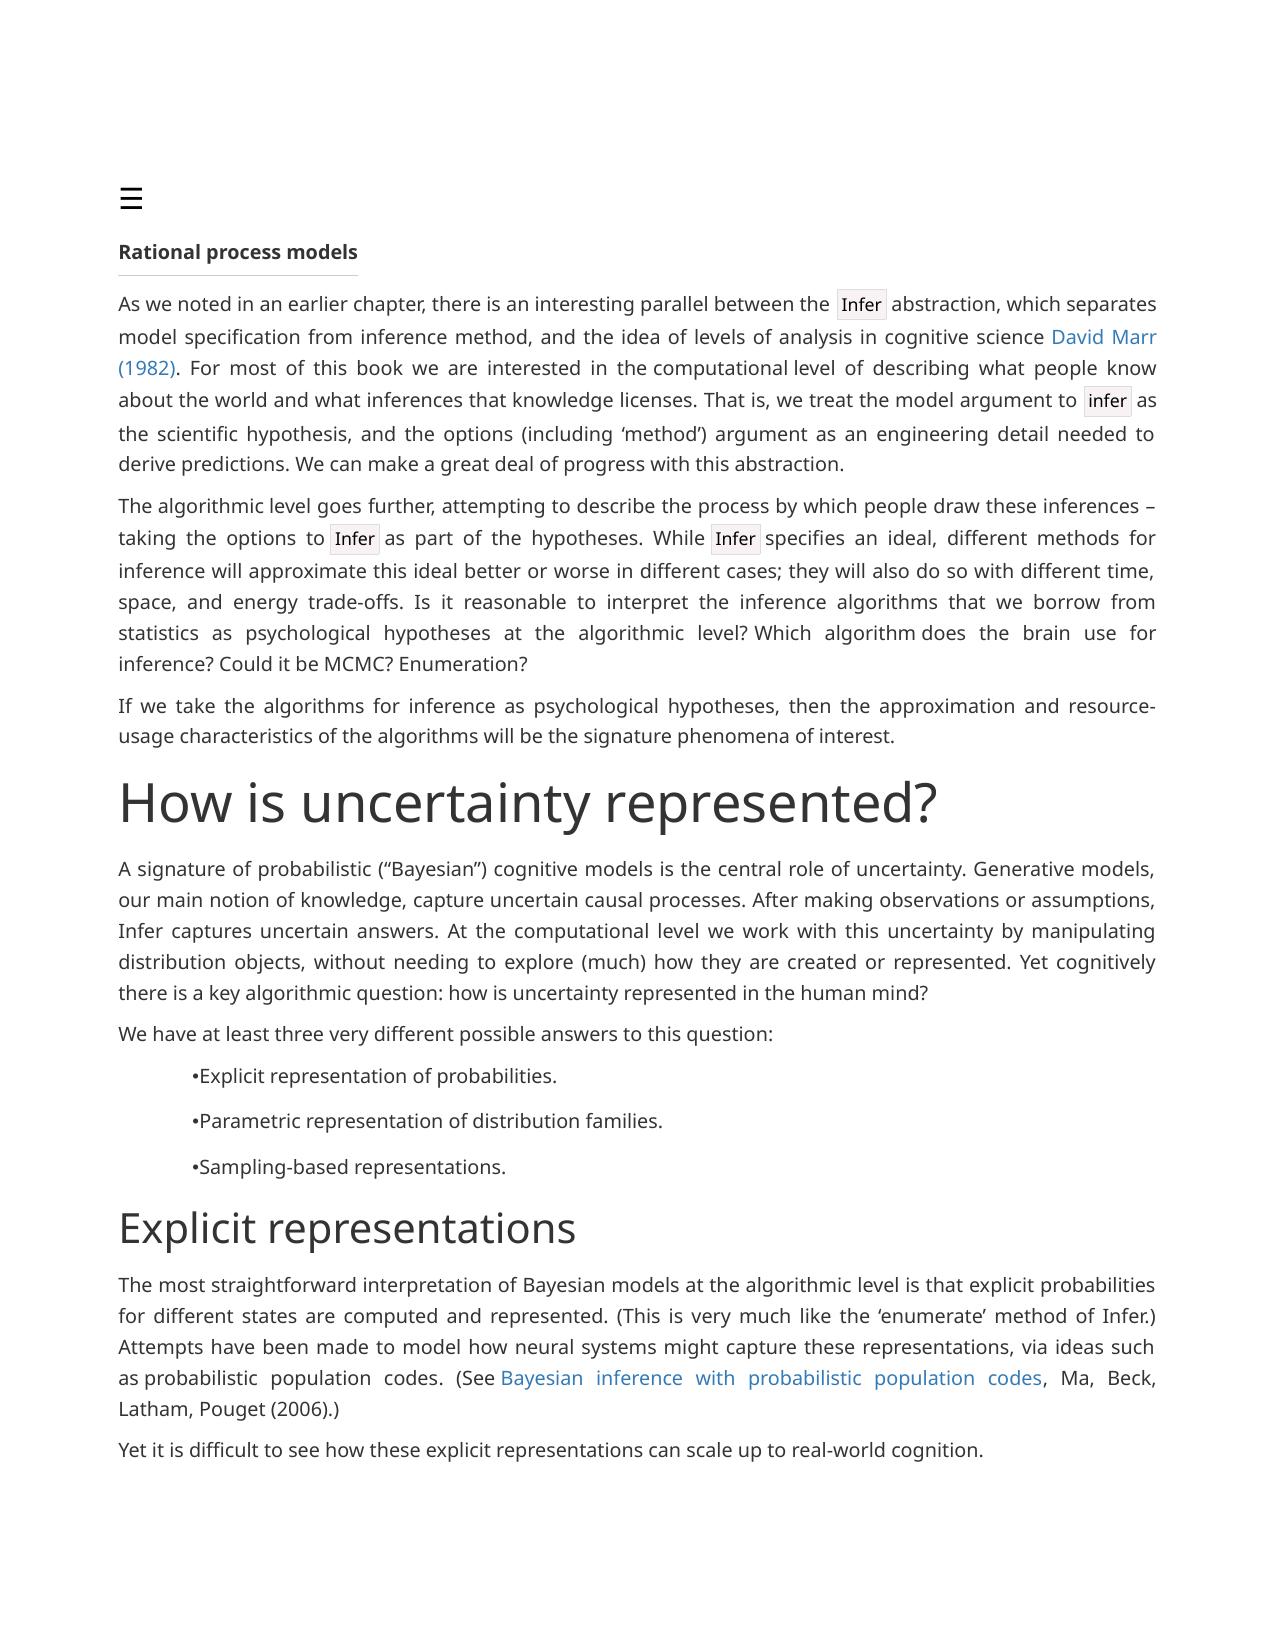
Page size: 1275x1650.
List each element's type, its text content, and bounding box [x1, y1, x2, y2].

text A signature of probabilistic (“Bayesian”) cognitive models is the central role of uncertainty. Generative models, our main notion of knowledge, capture uncertain causal processes. After making observations or assumptions, Infer captures uncertain answers. At the computational level we work with this uncertainty by manipulating distribution objects, without needing to explore (much) how they are created or represented. Yet cognitively there is a key algorithmic question: how is uncertainty represented in the human mind? [118, 856, 1157, 1006]
text The algorithmic level goes further, attempting to describe the process by which people draw these inferences – taking the options to Infer as part of the hypotheses. While Infer specifies an ideal, different methods for inference will approximate this ideal better or worse in different cases; they will also do so with different time, space, and energy trade-offs. Is it reasonable to interpret the inference algorithms that we borrow from statistics as psychological hypotheses at the algorithmic level? Which algorithm does the brain use for inference? Could it be MCMC? Enumeration? [118, 492, 1157, 677]
text The most straightforward interpretation of Bayesian models at the algorithmic level is that explicit probabilities for different states are computed and represented. (This is very much like the ‘enumerate’ method of Infer.) Attempts have been made to model how neural systems might capture these representations, via ideas such as probabilistic population codes. (See Bayesian inference with probabilistic population codes, Ma, Beck, Latham, Pouget (2006).) [118, 1271, 1157, 1422]
text ☰ [118, 178, 1157, 218]
list Explicit representation of probabilities. [118, 1062, 1157, 1089]
text If we take the algorithms for inference as psychological hypotheses, then the approximation and resource-usage characteristics of the algorithms will be the signature phenomena of interest. [118, 692, 1157, 750]
text We have at least three very different possible answers to this question: [118, 1021, 1157, 1048]
subtitle Explicit representations [118, 1199, 1157, 1255]
text As we noted in an earlier chapter, there is an interesting parallel between the Infer abstraction, which separates model specification from inference method, and the idea of levels of analysis in cognitive science David Marr (1982). For most of this book we are interested in the computational level of describing what people know about the world and what inferences that knowledge licenses. That is, we treat the model argument to infer as the scientific hypothesis, and the options (including ‘method’) argument as an engineering detail needed to derive predictions. We can make a great deal of progress with this abstraction. [118, 289, 1157, 478]
subtitle How is uncertainty represented? [118, 764, 1157, 838]
subtitle Rational process models [118, 238, 1157, 275]
list Parametric representation of distribution families. [118, 1108, 1157, 1134]
list Sampling-based representations. [118, 1153, 1157, 1180]
text Yet it is difficult to see how these explicit representations can scale up to real-world cognition. [118, 1437, 1157, 1463]
